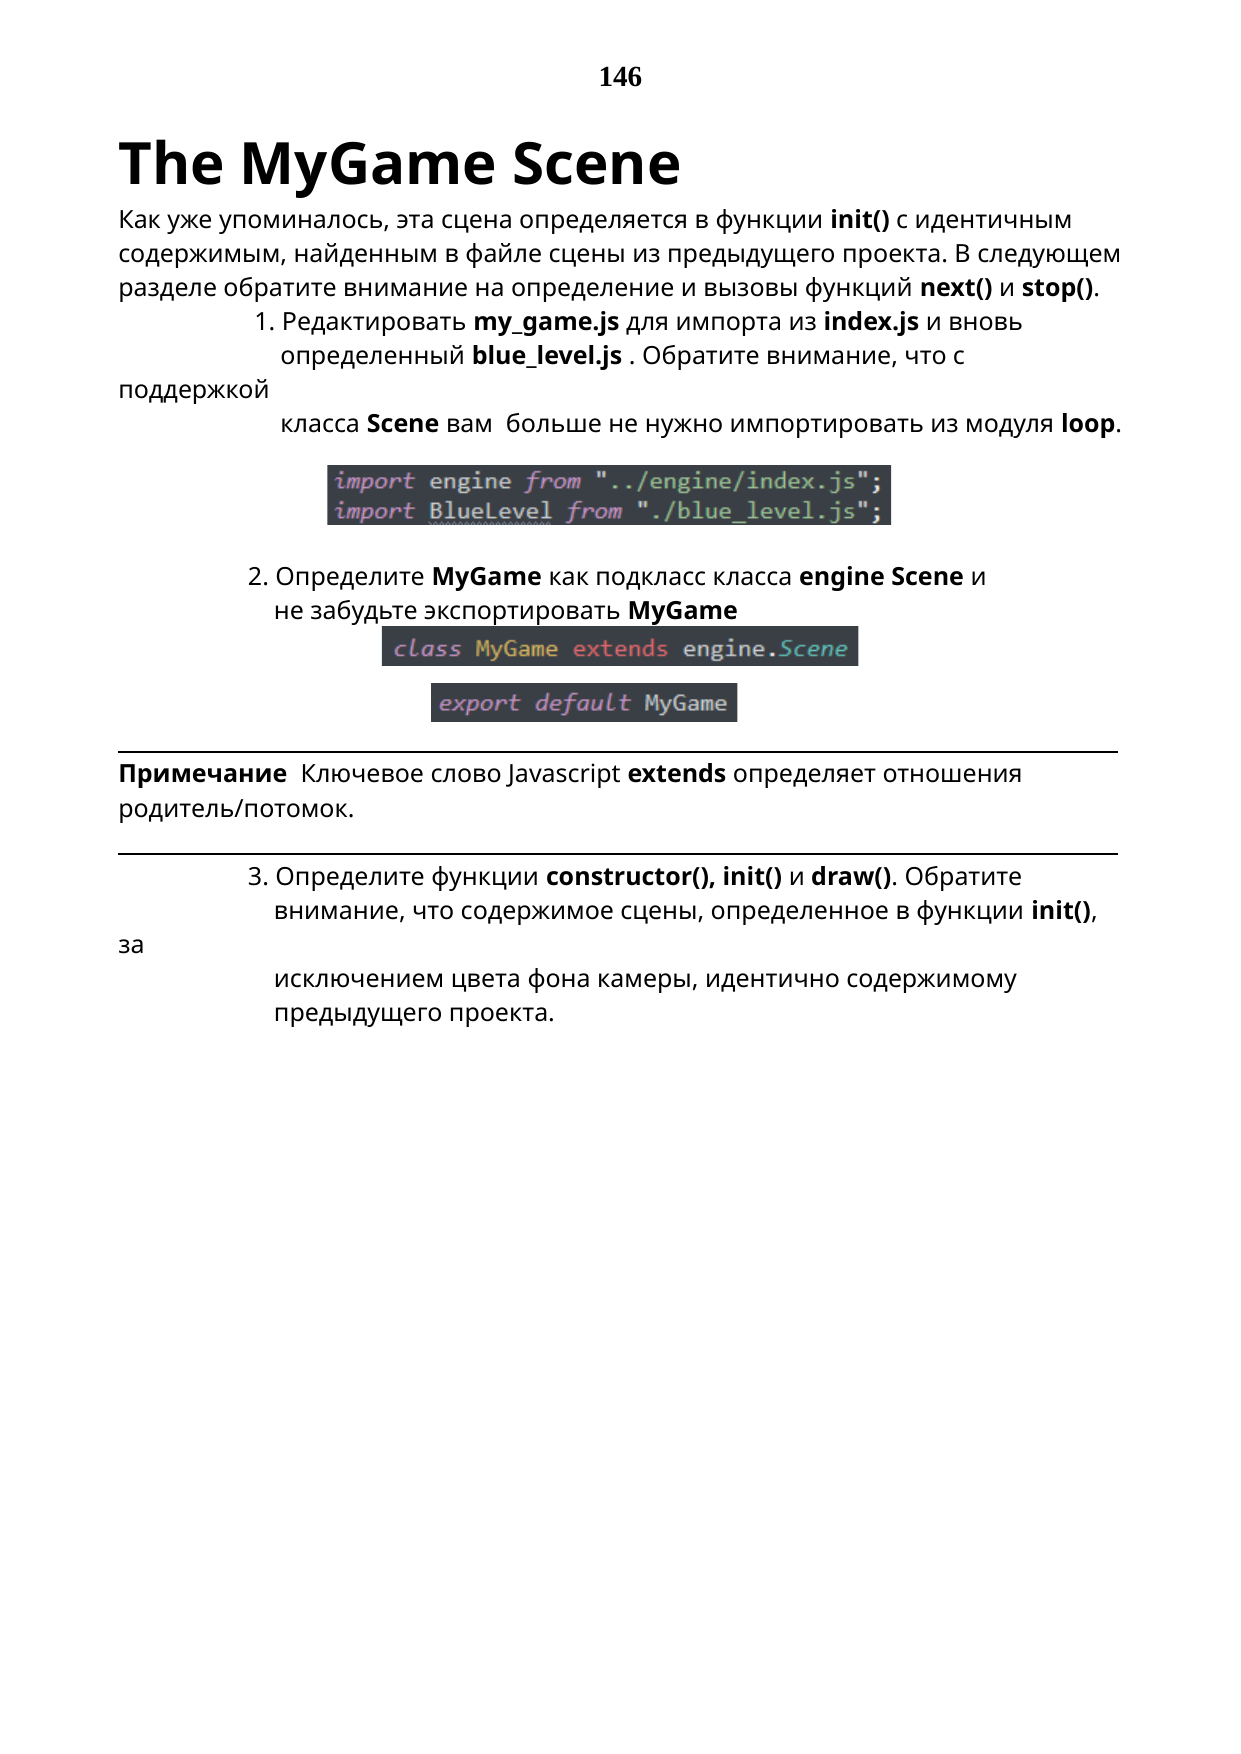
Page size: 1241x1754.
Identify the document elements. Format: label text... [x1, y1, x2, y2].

text 1. Редактировать my_game.js для импорта из index.js и вновь [118, 304, 1122, 338]
text Как уже упоминалось, эта сцена определяется в функции init() с идентичным содержимым, найденным в файле сцены из предыдущего проекта. В следующем разделе обратите внимание на определение и вызовы функций next() и stop(). [118, 202, 1122, 304]
text определенный blue_level.js . Обратите внимание, что с поддержкой [118, 338, 1122, 406]
text исключением цвета фона камеры, идентично содержимому [118, 961, 1122, 994]
text The MyGame Scene [118, 122, 1122, 202]
text 3. Определите функции constructor(), init() и draw(). Обратите [118, 858, 1122, 892]
text внимание, что содержимое сцены, определенное в функции init(), за [118, 892, 1122, 961]
picture [431, 683, 738, 722]
picture [327, 465, 892, 525]
text предыдущего проекта. [118, 994, 1122, 1029]
text 2. Определите MyGame как подкласс класса engine Scene и [118, 559, 1122, 593]
text не забудьте экспортировать MyGame [118, 593, 1122, 627]
picture [381, 626, 859, 666]
text класса Scene вам больше не нужно импортировать из модуля loop. [118, 406, 1122, 440]
text Примечание Ключевое слово Javascript extends определяет отношения родитель/потомок. [118, 756, 1122, 824]
